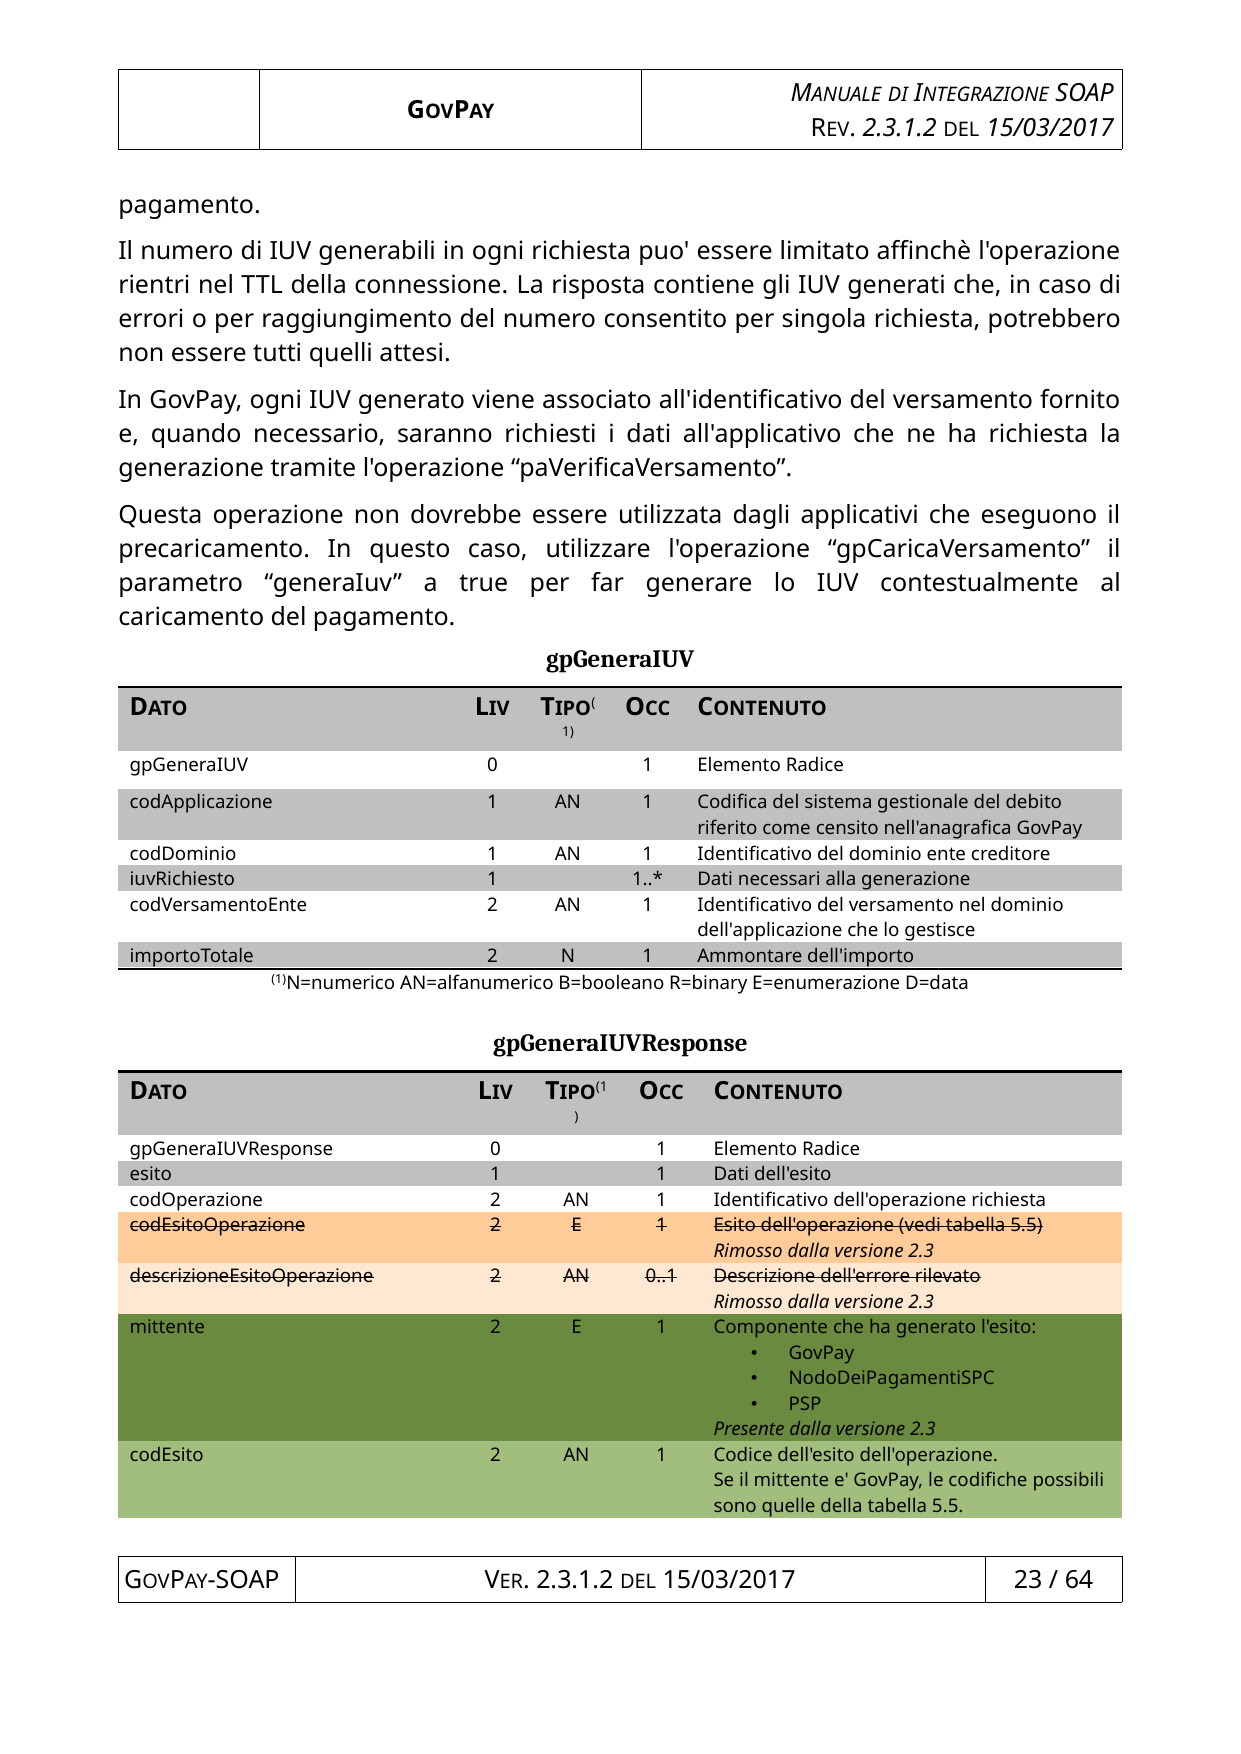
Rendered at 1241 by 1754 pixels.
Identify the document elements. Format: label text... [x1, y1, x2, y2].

table_cell Identificativo del versamento nel dominio dell'applicazione che lo gestisce [686, 891, 1122, 942]
table_cell Tipo(1) [526, 688, 609, 751]
table_header gpGeneraIUVResponse [118, 1029, 1122, 1070]
text pagamento. [118, 186, 1122, 220]
table_cell Codice dell'esito dell'operazione. Se il mittente e' GovPay, le codifiche possibili sono quelle della tabella 5.5. [702, 1441, 1122, 1518]
table_cell [526, 865, 609, 891]
table_cell Contenuto [702, 1073, 1122, 1135]
table_cell codDominio [118, 840, 458, 865]
table_cell [532, 1135, 620, 1161]
table_cell Occ [609, 688, 686, 751]
table_cell 0..1 [620, 1263, 702, 1314]
table_cell Dati necessari alla generazione [686, 865, 1122, 891]
table_cell 1 [620, 1135, 702, 1161]
table_cell Elemento Radice [702, 1135, 1122, 1161]
table_cell 1 [609, 789, 686, 840]
table_cell AN [532, 1186, 620, 1212]
table_cell iuvRichiesto [118, 865, 458, 891]
table_cell descrizioneEsitoOperazione [118, 1263, 458, 1314]
table_cell 0 [458, 1135, 532, 1161]
table_cell gpGeneraIUVResponse [118, 1135, 458, 1161]
table_cell Occ [620, 1073, 702, 1135]
table_cell esito [118, 1161, 458, 1186]
table_cell AN [526, 840, 609, 865]
table_cell 1 [458, 1161, 532, 1186]
table_cell codApplicazione [118, 789, 458, 840]
table_cell Liv [458, 1073, 532, 1135]
table_cell 1 [620, 1441, 702, 1518]
table_cell Ammontare dell'importo [686, 942, 1122, 967]
text In GovPay, ogni IUV generato viene associato all'identificativo del versamento fornito e, quando necessario, saranno richiesti i dati all'applicativo che ne ha richiesta la generazione tramite l'operazione “paVerificaVersamento”. [118, 382, 1122, 484]
table_cell Elemento Radice [686, 751, 1122, 789]
table_cell codEsito [118, 1441, 458, 1518]
table_cell Codifica del sistema gestionale del debito riferito come censito nell'anagrafica GovPay [686, 789, 1122, 840]
table_cell codEsitoOperazione [118, 1212, 458, 1263]
table_cell 2 [458, 1441, 532, 1518]
table_cell Descrizione dell'errore rilevato Rimosso dalla versione 2.3 [702, 1263, 1122, 1314]
table_cell Tipo(1) [532, 1073, 620, 1135]
table_cell Liv [458, 688, 526, 751]
text Questa operazione non dovrebbe essere utilizzata dagli applicativi che eseguono il precaricamento. In questo caso, utilizzare l'operazione “gpCaricaVersamento” il parametro “generaIuv” a true per far generare lo IUV contestualmente al caricamento del pagamento. [118, 496, 1122, 632]
table_cell Contenuto [686, 688, 1122, 751]
table_cell 2 [458, 1212, 532, 1263]
table_cell 2 [458, 1314, 532, 1441]
text (1)N=numerico AN=alfanumerico B=booleano R=binary E=enumerazione D=data [118, 970, 1122, 995]
table_cell 1 [458, 789, 526, 840]
table_cell 1 [620, 1161, 702, 1186]
table_cell Dato [118, 1073, 458, 1135]
table_cell Identificativo dell'operazione richiesta [702, 1186, 1122, 1212]
table_cell [526, 751, 609, 789]
table_cell 1 [609, 942, 686, 967]
table_cell 1 [609, 840, 686, 865]
table_cell gpGeneraIUV [118, 751, 458, 789]
table_cell 1 [609, 751, 686, 789]
table_cell importoTotale [118, 942, 458, 967]
text Il numero di IUV generabili in ogni richiesta puo' essere limitato affinchè l'operazione rientri nel TTL della connessione. La risposta contiene gli IUV generati che, in caso di errori o per raggiungimento del numero consentito per singola richiesta, potrebbero non essere tutti quelli attesi. [118, 233, 1122, 369]
table_cell Componente che ha generato l'esito: GovPay NodoDeiPagamentiSPC PSP Presente dalla versione 2.3 [702, 1314, 1122, 1441]
table_header gpGeneraIUV [118, 645, 1122, 686]
table_cell 2 [458, 891, 526, 942]
table_cell codVersamentoEnte [118, 891, 458, 942]
table_cell AN [532, 1263, 620, 1314]
table_cell [532, 1161, 620, 1186]
table_cell AN [526, 789, 609, 840]
table_cell 0 [458, 751, 526, 789]
table_cell Dati dell'esito [702, 1161, 1122, 1186]
table_cell Identificativo del dominio ente creditore [686, 840, 1122, 865]
table_cell 1 [609, 891, 686, 942]
table_cell 2 [458, 942, 526, 967]
table_cell E [532, 1314, 620, 1441]
table_cell 1 [620, 1212, 702, 1263]
table_cell Esito dell'operazione (vedi tabella 5.5) Rimosso dalla versione 2.3 [702, 1212, 1122, 1263]
table_cell 1 [458, 865, 526, 891]
table_cell 2 [458, 1263, 532, 1314]
table_cell N [526, 942, 609, 967]
table_cell AN [532, 1441, 620, 1518]
table_cell codOperazione [118, 1186, 458, 1212]
table_cell 1..* [609, 865, 686, 891]
table_cell 1 [620, 1186, 702, 1212]
table_cell 1 [458, 840, 526, 865]
table_cell 1 [620, 1314, 702, 1441]
table_cell E [532, 1212, 620, 1263]
table_cell mittente [118, 1314, 458, 1441]
table_cell Dato [118, 688, 458, 751]
table_cell AN [526, 891, 609, 942]
table_cell 2 [458, 1186, 532, 1212]
